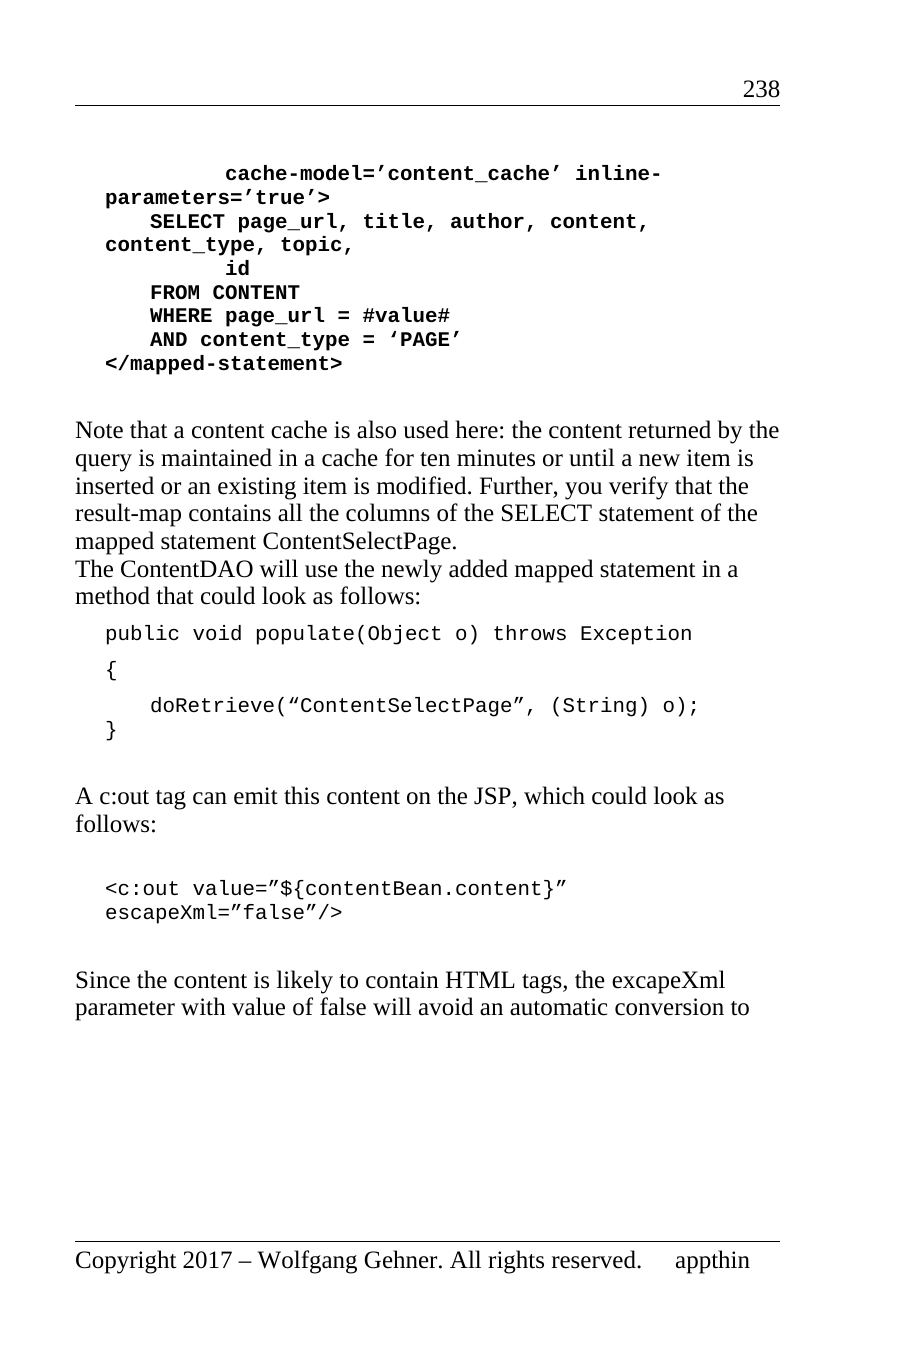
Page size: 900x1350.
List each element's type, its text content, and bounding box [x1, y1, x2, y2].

text public void populate(Object o) throws Exception [105, 623, 780, 647]
text { [105, 659, 780, 683]
text A c:out tag can emit this content on the JSP, which could look as follows: [75, 783, 780, 838]
text The ContentDAO will use the newly added mapped statement in a method that could look as follows: [75, 555, 780, 610]
text Since the content is likely to contain HTML tags, the excapeXml parameter with value of false will avoid an automatic conversion to [75, 966, 780, 1021]
text <c:out value=”${contentBean.content}” escapeXml=”false”/> [105, 878, 780, 926]
text Note that a content cache is also used here: the content returned by the query is maintained in a cache for ten minutes or until a new item is inserted or an existing item is modified. Further, you verify that the result-map contains all the columns of the SELECT statement of the mapped statement ContentSelectPage. [75, 416, 780, 555]
text cache-model=’content_cache’ inline-parameters=’true’> SELECT page_url, title, author, content, content_type, topic, id FROM CONTENT WHERE page_url = #value# AND content_type = ‘PAGE’ </mapped-statement> [105, 163, 780, 376]
text doRetrieve(“ContentSelectPage”, (String) o); } [105, 695, 780, 742]
